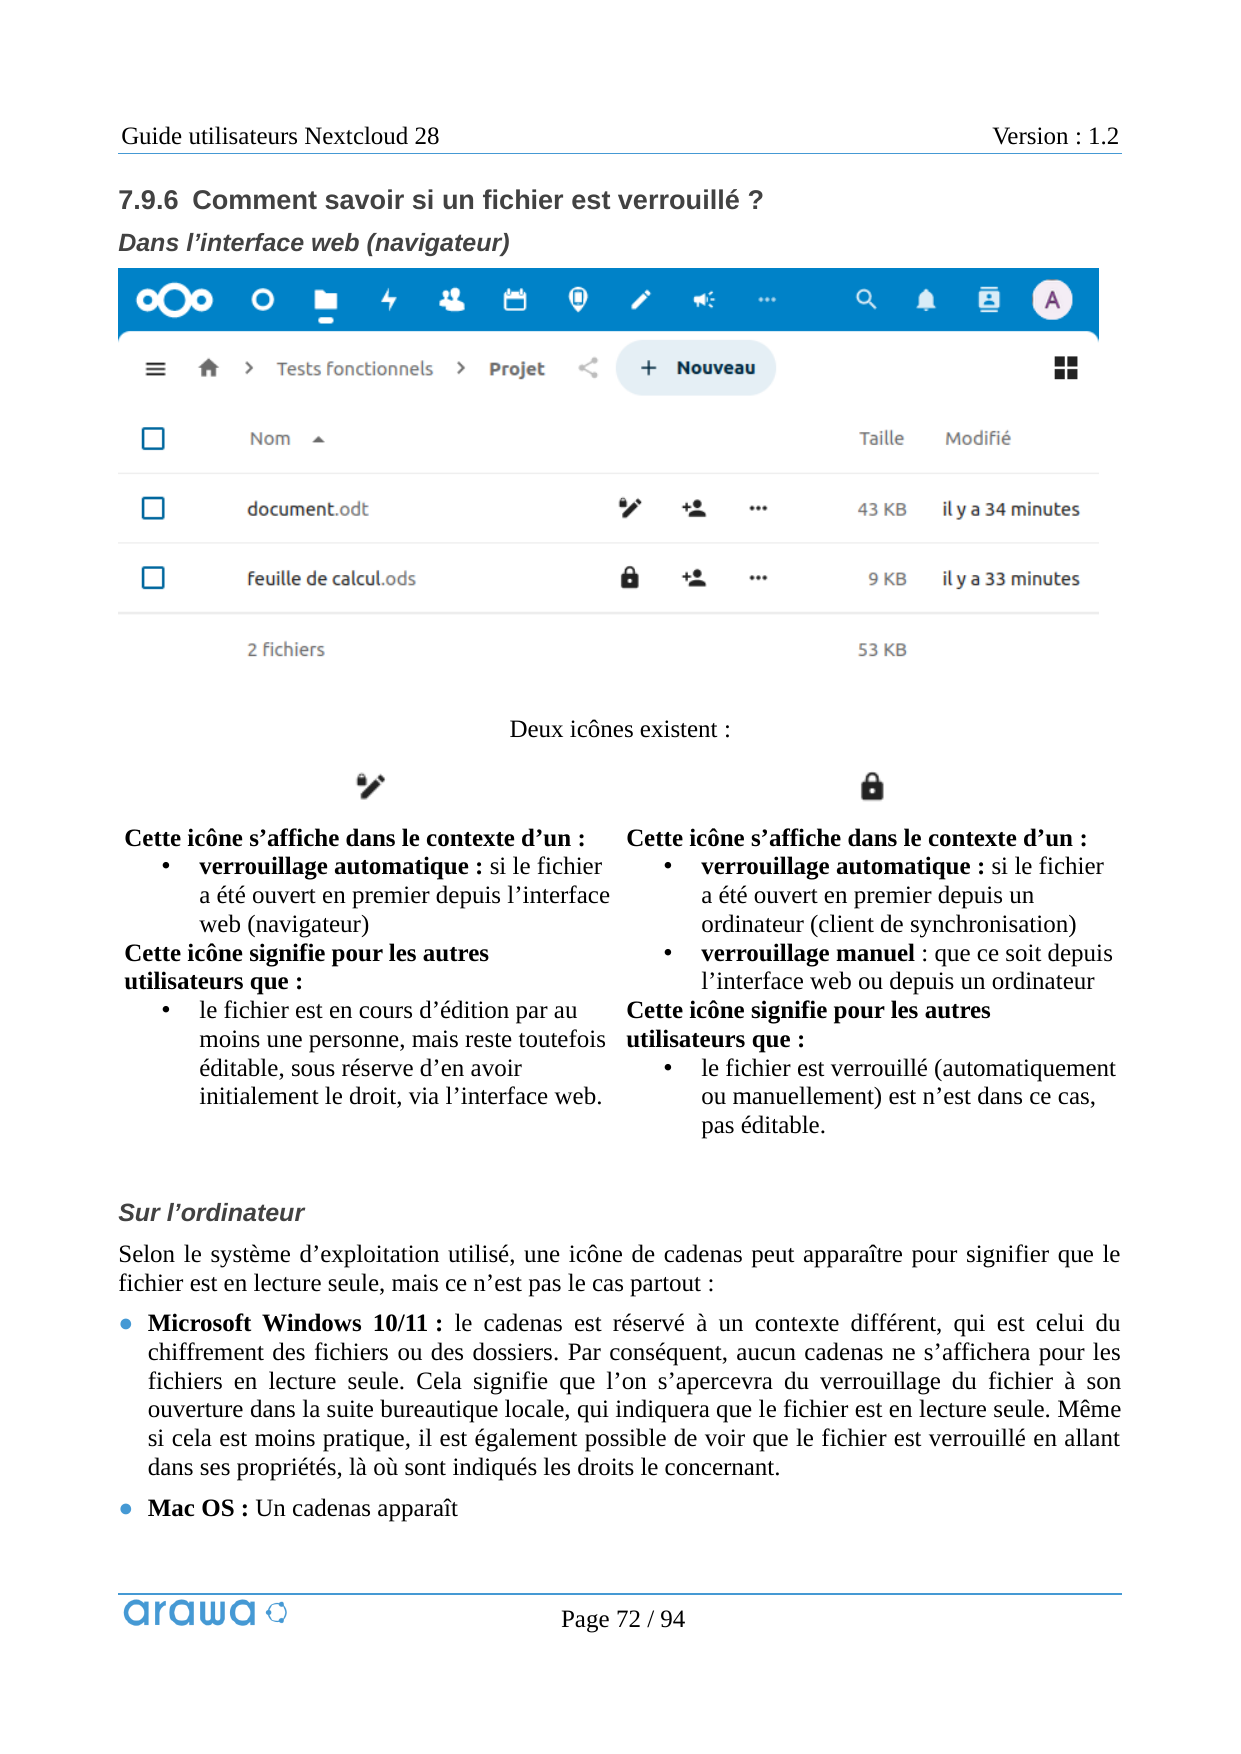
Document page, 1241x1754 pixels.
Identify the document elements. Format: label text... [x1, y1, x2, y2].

table_cell Cette icône s’affiche dans le contexte d’un : verrouillage automatique : si le fichier a été ouvert en premier depuis un ordinateur (client de synchronisation) verrouillage manuel : que ce soit depuis l’interface web ou depuis un ordinateur Cette icône signifie pour les autres utilisateurs que : le fichier est verrouillé (automatiquement ou manuellement) est n’est dans ce cas, pas éditable. [620, 817, 1122, 1145]
picture [252, 288, 274, 310]
picture [118, 332, 1099, 703]
picture [844, 760, 898, 811]
subtitle Comment savoir si un fichier est verrouillé ? [118, 184, 1122, 215]
picture [569, 287, 588, 312]
table_cell Cette icône s’affiche dans le contexte d’un : verrouillage automatique : si le fichier a été ouvert en premier depuis l’interface web (navigateur) Cette icône signifie pour les autres utilisateurs que : le fichier est en cours d’édition par au moins une personne, mais reste toutefois éditable, sous réserve d’en avoir initialement le droit, via l’interface web. [118, 817, 620, 1145]
picture [136, 282, 213, 318]
text Deux icônes existent : [118, 714, 1122, 743]
picture [504, 288, 526, 310]
list Mac OS : Un cadenas apparaît [118, 1493, 1122, 1521]
picture [319, 318, 333, 323]
picture [694, 294, 708, 307]
table_header [620, 755, 1122, 817]
picture [979, 287, 1000, 312]
picture [759, 297, 769, 301]
list Microsoft Windows 10/11 : le cadenas est réservé à un contexte différent, qui est celui du chiffrement des fichiers ou des dossiers. Par conséquent, aucun cadenas ne s’affichera pour les fichiers en lecture seule. Cela signifie que l’on s’apercevra du verrouillage du fichier à son ouverture dans la suite bureautique locale, qui indiquera que le fichier est en lecture seule. Même si cela est moins pratique, il est également possible de voir que le fichier est verrouillé en allant dans ses propriétés, là où sont indiqués les droits le concernant. [118, 1308, 1122, 1481]
picture [440, 288, 464, 311]
picture [342, 760, 396, 811]
picture [632, 290, 651, 309]
table_header [118, 755, 620, 817]
subtitle Sur l’ordinateur [118, 1198, 1122, 1227]
text Selon le système d’exploitation utilisé, une icône de cadenas peut apparaître pour signifier que le fichier est en lecture seule, mais ce n’est pas le cas partout : [118, 1239, 1122, 1297]
picture [121, 1597, 290, 1628]
subtitle Dans l’interface web (navigateur) [118, 227, 1122, 256]
picture [1032, 280, 1072, 319]
picture [315, 290, 337, 309]
picture [917, 290, 935, 310]
picture [856, 289, 875, 309]
picture [382, 291, 396, 309]
